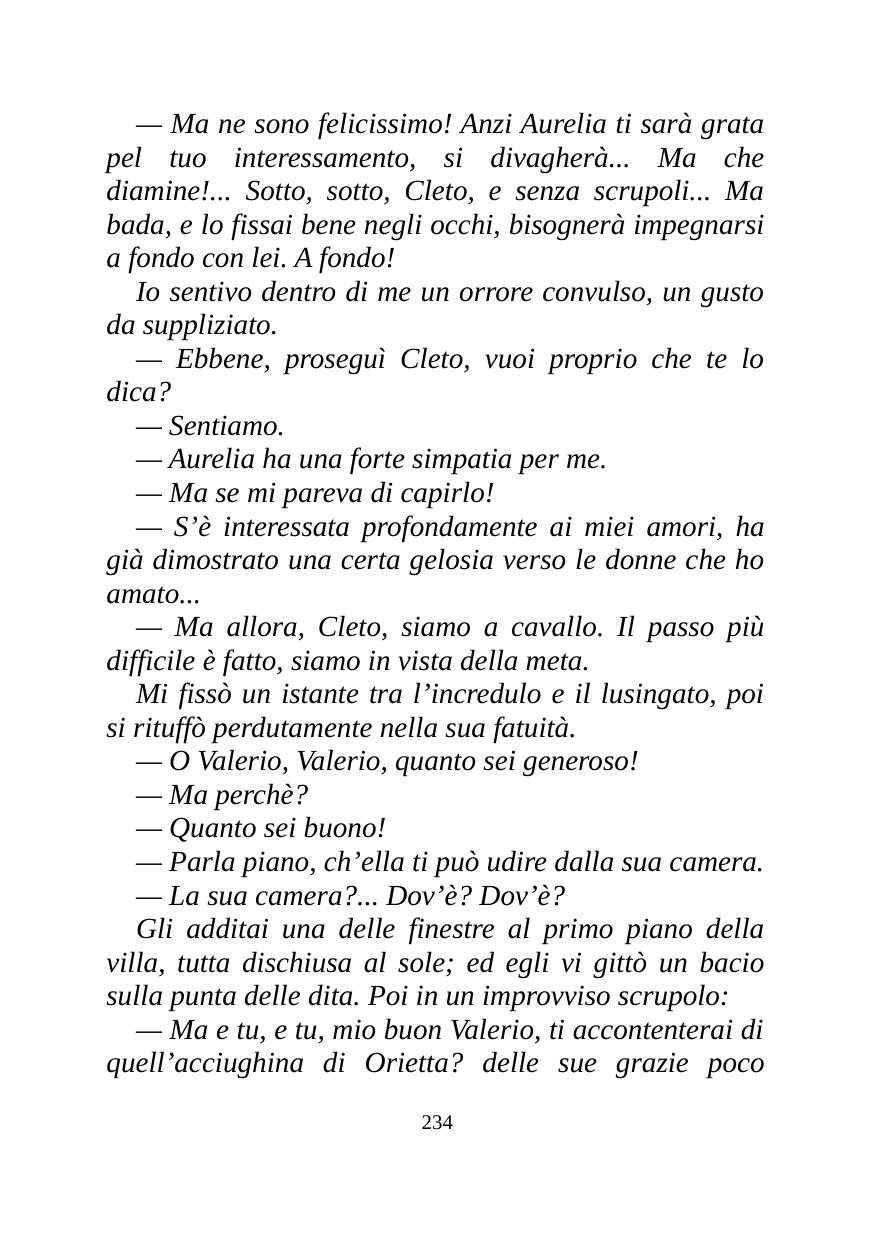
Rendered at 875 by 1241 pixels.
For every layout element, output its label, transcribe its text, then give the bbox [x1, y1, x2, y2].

text — La sua camera?... Dov’è? Dov’è? [106, 878, 768, 911]
text Io sentivo dentro di me un orrore convulso, un gusto da suppliziato. [106, 274, 768, 341]
text — Ma se mi pareva di capirlo! [106, 475, 768, 509]
text Mi fissò un istante tra l’incredulo e il lusingato, poi si rituffò perdutamente nella sua fatuità. [106, 676, 768, 743]
text — Ma allora, Cleto, siamo a cavallo. Il passo più difficile è fatto, siamo in vista della meta. [106, 609, 768, 676]
text — Ma ne sono felicissimo! Anzi Aurelia ti sarà grata pel tuo interessamento, si divagherà... Ma che diamine!... Sotto, sotto, Cleto, e senza scrupoli... Ma bada, e lo fissai bene negli occhi, bisognerà impegnarsi a fondo con lei. A fondo! [106, 106, 768, 274]
text — Ebbene, proseguì Cleto, vuoi proprio che te lo dica? [106, 341, 768, 408]
text — Aurelia ha una forte simpatia per me. [106, 442, 768, 475]
text — Ma perchè? [106, 777, 768, 811]
text — O Valerio, Valerio, quanto sei generoso! [106, 743, 768, 777]
text — Quanto sei buono! [106, 811, 768, 844]
text Gli additai una delle finestre al primo piano della villa, tutta dischiusa al sole; ed egli vi gittò un bacio sulla punta delle dita. Poi in un improvviso scrupolo: [106, 911, 768, 1012]
text — Sentiamo. [106, 408, 768, 442]
text — Ma e tu, e tu, mio buon Valerio, ti accontenterai di quell’acciughina di Orietta? delle sue grazie poco [106, 1012, 768, 1079]
text — S’è interessata profondamente ai miei amori, ha già dimostrato una certa gelosia verso le donne che ho amato... [106, 509, 768, 609]
text — Parla piano, ch’ella ti può udire dalla sua camera. [106, 844, 768, 878]
